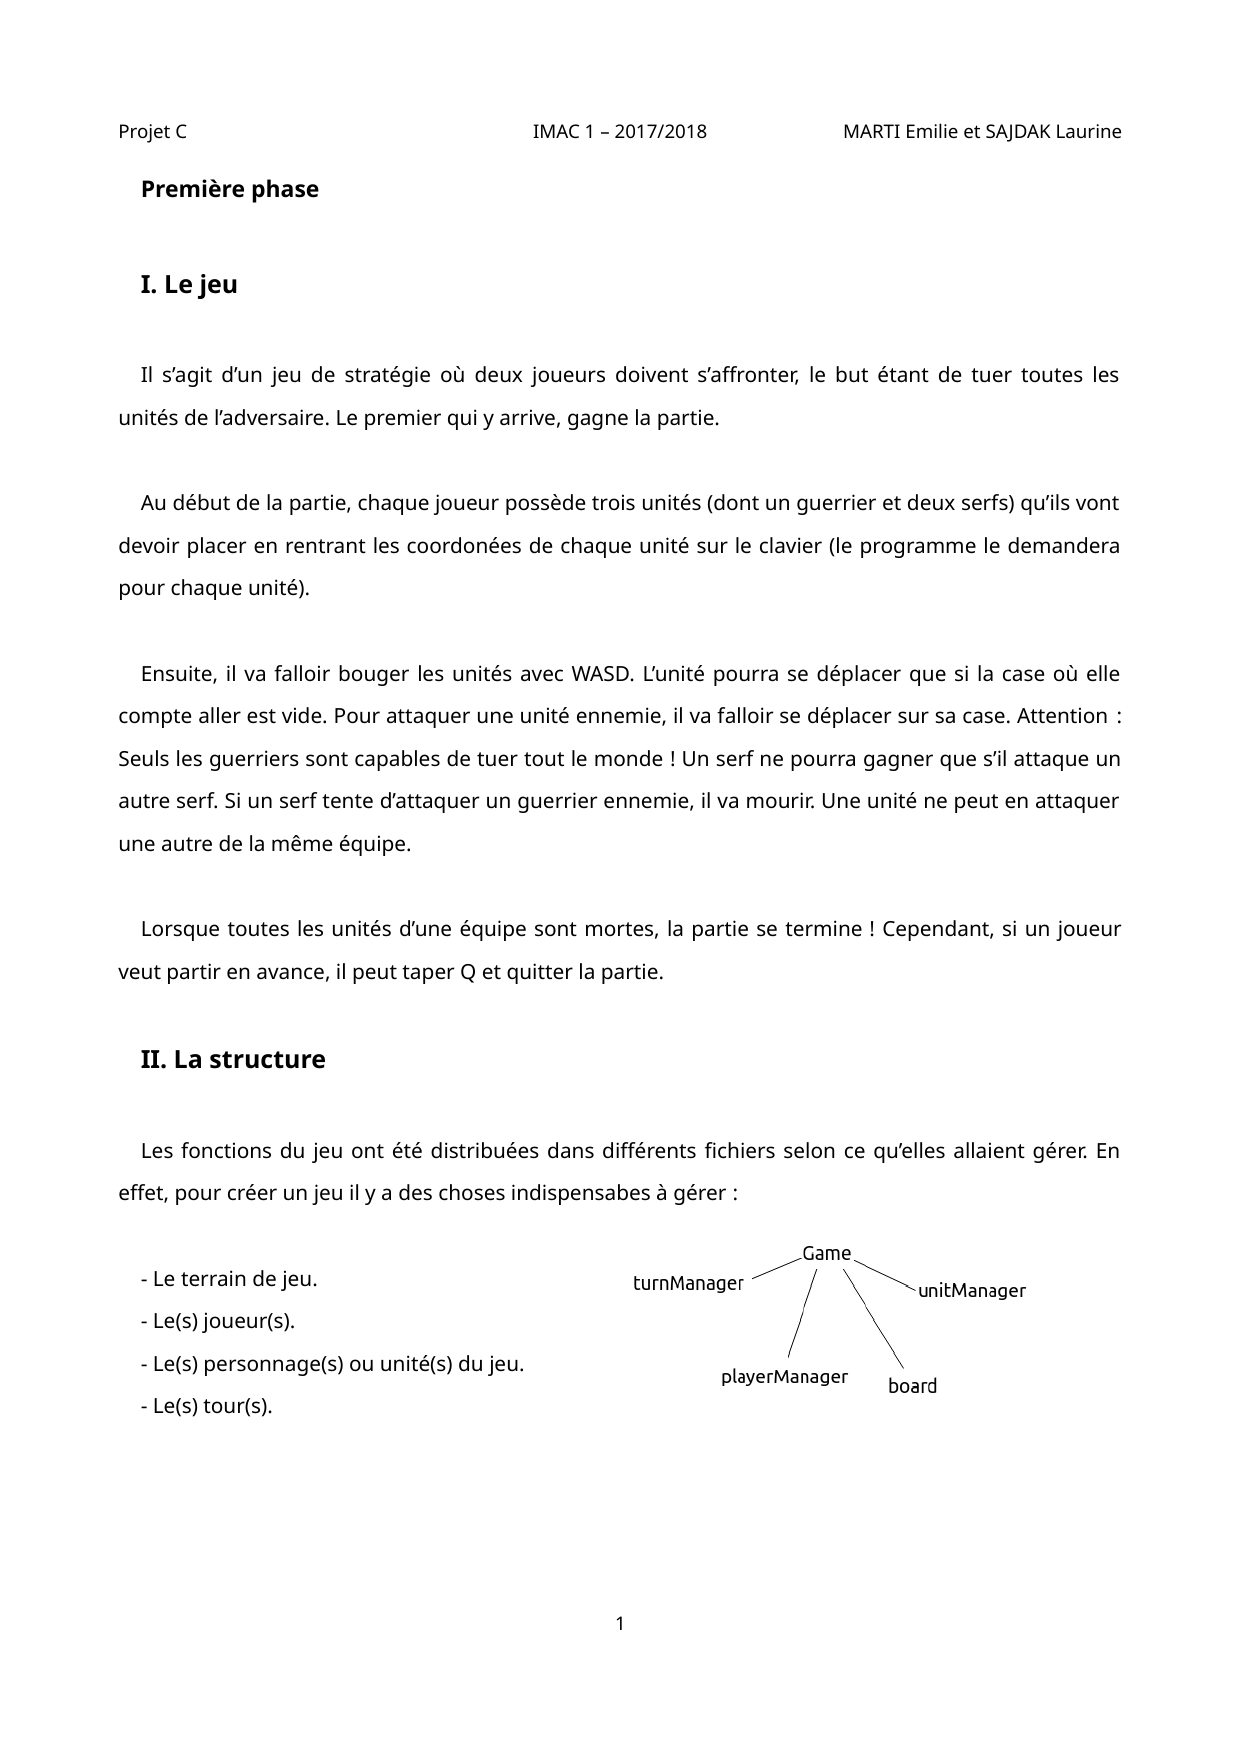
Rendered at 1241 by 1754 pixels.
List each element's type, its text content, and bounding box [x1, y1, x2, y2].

text [1053, 1391, 1122, 1420]
text II. La structure [118, 1042, 1122, 1076]
text - Le(s) tour(s). [118, 1391, 617, 1420]
text Ensuite, il va falloir bouger les unités avec WASD. L’unité pourra se déplacer que si la case où elle compte aller est vide. Pour attaquer une unité ennemie, il va falloir se déplacer sur sa case. Attention : Seuls les guerriers sont capables de tuer tout le monde ! Un serf ne pourra gagner que s’il attaque un autre serf. Si un serf tente d’attaquer un guerrier ennemie, il va mourir. Une unité ne peut en attaquer une autre de la même équipe. [118, 659, 1122, 858]
text Il s’agit d’un jeu de stratégie où deux joueurs doivent s’affronter, le but étant de tuer toutes les unités de l’adversaire. Le premier qui y arrive, gagne la partie. [118, 361, 1122, 432]
text Au début de la partie, chaque joueur possède trois unités (dont un guerrier et deux serfs) qu’ils vont devoir placer en rentrant les coordonées de chaque unité sur le clavier (le programme le demandera pour chaque unité). [118, 488, 1122, 602]
text - Le terrain de jeu. [118, 1264, 617, 1292]
text Première phase [118, 173, 1122, 204]
text I. Le jeu [118, 267, 1122, 301]
text Lorsque toutes les unités d’une équipe sont mortes, la partie se termine ! Cependant, si un joueur veut partir en avance, il peut taper Q et quitter la partie. [118, 914, 1122, 985]
picture [617, 1220, 1053, 1421]
text [1053, 1349, 1122, 1377]
text - Le(s) joueur(s). [118, 1306, 617, 1335]
text [1053, 1306, 1122, 1335]
text Les fonctions du jeu ont été distribuées dans différents fichiers selon ce qu’elles allaient gérer. En effet, pour créer un jeu il y a des choses indispensabes à gérer : [118, 1136, 1122, 1207]
text [1053, 1264, 1122, 1292]
text - Le(s) personnage(s) ou unité(s) du jeu. [118, 1349, 617, 1377]
